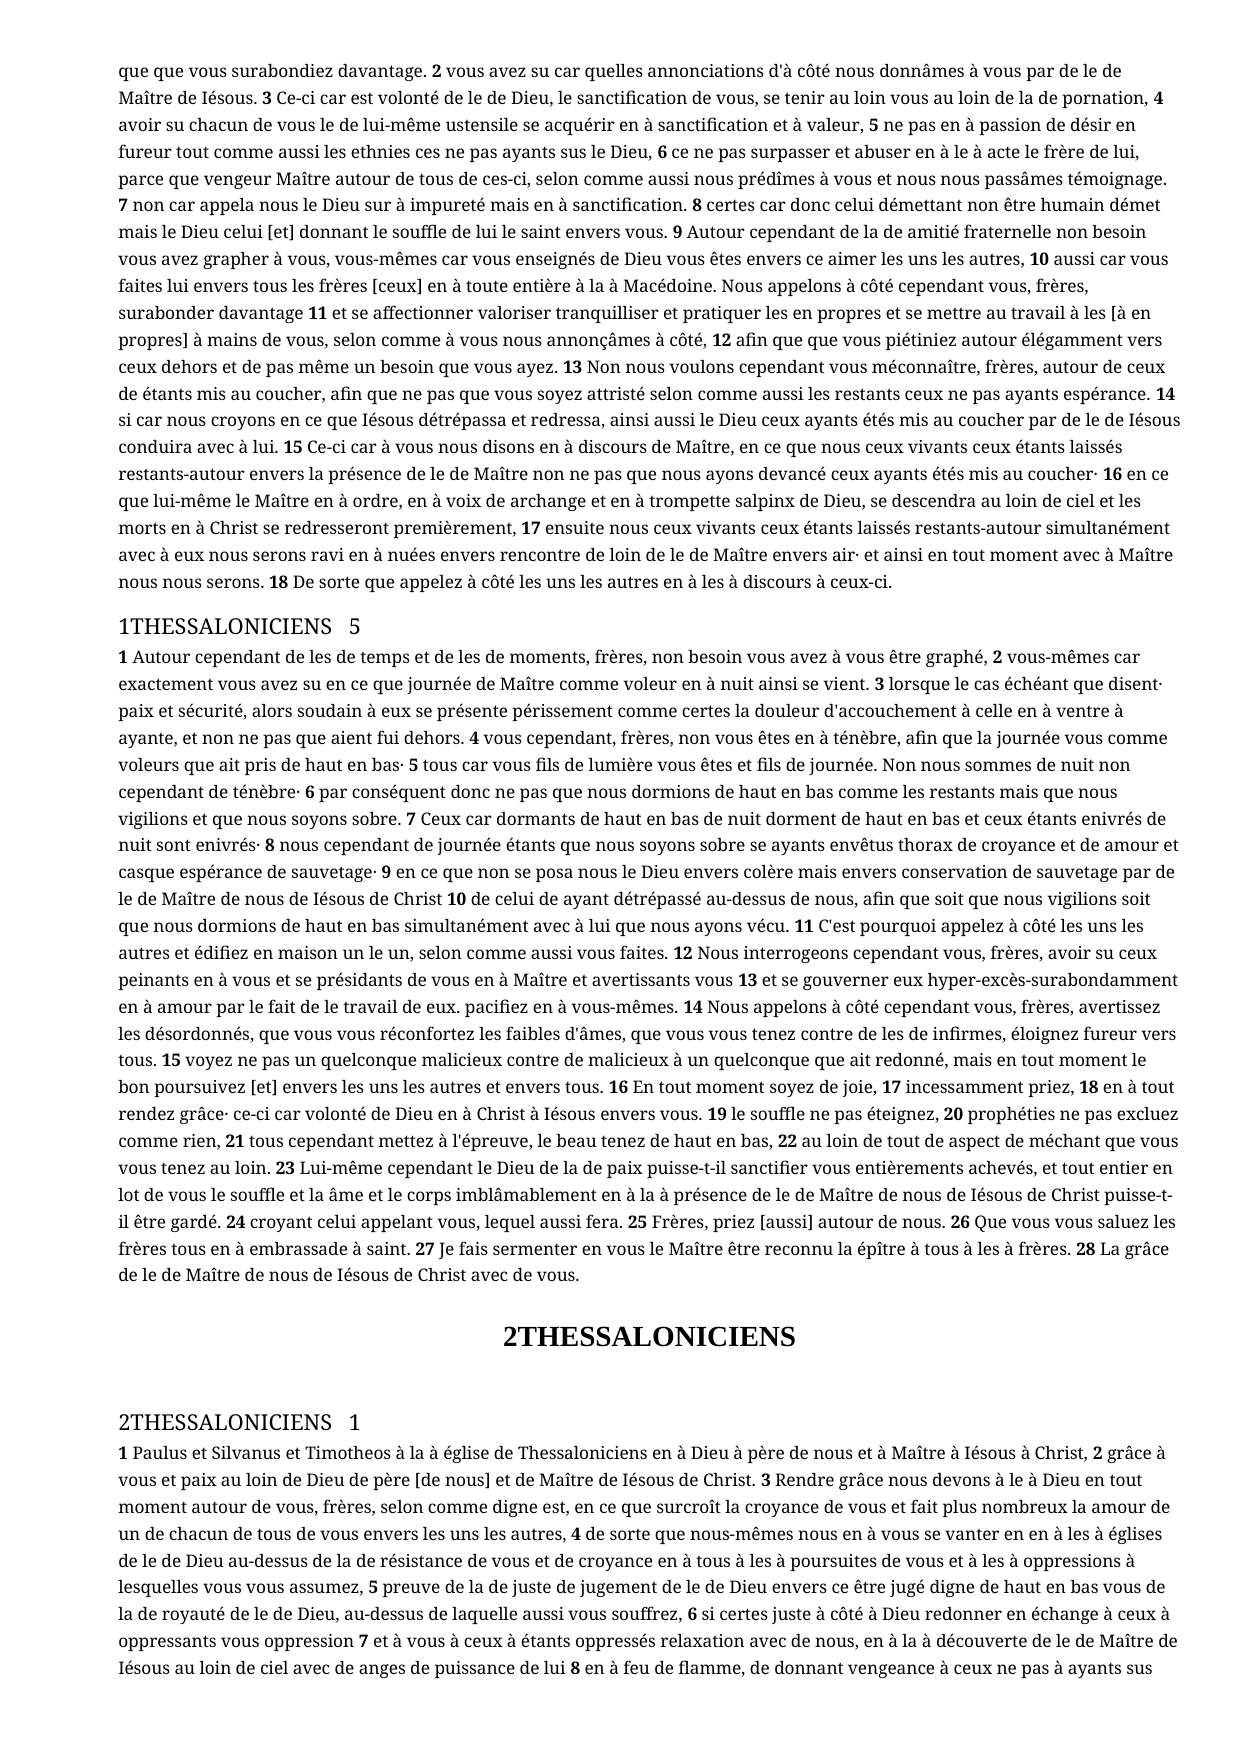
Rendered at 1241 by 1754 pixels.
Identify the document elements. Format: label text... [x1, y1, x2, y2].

text 2THESSALONICIENS 1 [118, 1407, 1181, 1437]
subtitle 2THESSALONICIENS [118, 1319, 1181, 1353]
text 1THESSALONICIENS 5 [118, 611, 1181, 641]
text que que vous surabondiez davantage. 2 vous avez su car quelles annonciations d'à côté nous donnâmes à vous par de le de Maître de Iésous. 3 Ce-ci car est volonté de le de Dieu, le sanctification de vous, se tenir au loin vous au loin de la de pornation, 4 avoir su chacun de vous le de lui-même ustensile se acquérir en à sanctification et à valeur, 5 ne pas en à passion de désir en fureur tout comme aussi les ethnies ces ne pas ayants sus le Dieu, 6 ce ne pas surpasser et abuser en à le à acte le frère de lui, parce que vengeur Maître autour de tous de ces-ci, selon comme aussi nous prédîmes à vous et nous nous passâmes témoignage. 7 non car appela nous le Dieu sur à impureté mais en à sanctification. 8 certes car donc celui démettant non être humain démet mais le Dieu celui [et] donnant le souffle de lui le saint envers vous. 9 Autour cependant de la de amitié fraternelle non besoin vous avez grapher à vous, vous-mêmes car vous enseignés de Dieu vous êtes envers ce aimer les uns les autres, 10 aussi car vous faites lui envers tous les frères [ceux] en à toute entière à la à Macédoine. Nous appelons à côté cependant vous, frères, surabonder davantage 11 et se affectionner valoriser tranquilliser et pratiquer les en propres et se mettre au travail à les [à en propres] à mains de vous, selon comme à vous nous annonçâmes à côté, 12 afin que que vous piétiniez autour élégamment vers ceux dehors et de pas même un besoin que vous ayez. 13 Non nous voulons cependant vous méconnaître, frères, autour de ceux de étants mis au coucher, afin que ne pas que vous soyez attristé selon comme aussi les restants ceux ne pas ayants espérance. 14 si car nous croyons en ce que Iésous détrépassa et redressa, ainsi aussi le Dieu ceux ayants étés mis au coucher par de le de Iésous conduira avec à lui. 15 Ce-ci car à vous nous disons en à discours de Maître, en ce que nous ceux vivants ceux étants laissés restants-autour envers la présence de le de Maître non ne pas que nous ayons devancé ceux ayants étés mis au coucher· 16 en ce que lui-même le Maître en à ordre, en à voix de archange et en à trompette salpinx de Dieu, se descendra au loin de ciel et les morts en à Christ se redresseront premièrement, 17 ensuite nous ceux vivants ceux étants laissés restants-autour simultanément avec à eux nous serons ravi en à nuées envers rencontre de loin de le de Maître envers air· et ainsi en tout moment avec à Maître nous nous serons. 18 De sorte que appelez à côté les uns les autres en à les à discours à ceux-ci. [118, 59, 1181, 593]
text 1 Autour cependant de les de temps et de les de moments, frères, non besoin vous avez à vous être graphé, 2 vous-mêmes car exactement vous avez su en ce que journée de Maître comme voleur en à nuit ainsi se vient. 3 lorsque le cas échéant que disent· paix et sécurité, alors soudain à eux se présente périssement comme certes la douleur d'accouchement à celle en à ventre à ayante, et non ne pas que aient fui dehors. 4 vous cependant, frères, non vous êtes en à ténèbre, afin que la journée vous comme voleurs que ait pris de haut en bas· 5 tous car vous fils de lumière vous êtes et fils de journée. Non nous sommes de nuit non cependant de ténèbre· 6 par conséquent donc ne pas que nous dormions de haut en bas comme les restants mais que nous vigilions et que nous soyons sobre. 7 Ceux car dormants de haut en bas de nuit dorment de haut en bas et ceux étants enivrés de nuit sont enivrés· 8 nous cependant de journée étants que nous soyons sobre se ayants envêtus thorax de croyance et de amour et casque espérance de sauvetage· 9 en ce que non se posa nous le Dieu envers colère mais envers conservation de sauvetage par de le de Maître de nous de Iésous de Christ 10 de celui de ayant détrépassé au-dessus de nous, afin que soit que nous vigilions soit que nous dormions de haut en bas simultanément avec à lui que nous ayons vécu. 11 C'est pourquoi appelez à côté les uns les autres et édifiez en maison un le un, selon comme aussi vous faites. 12 Nous interrogeons cependant vous, frères, avoir su ceux peinants en à vous et se présidants de vous en à Maître et avertissants vous 13 et se gouverner eux hyper-excès-surabondamment en à amour par le fait de le travail de eux. pacifiez en à vous-mêmes. 14 Nous appelons à côté cependant vous, frères, avertissez les désordonnés, que vous vous réconfortez les faibles d'âmes, que vous vous tenez contre de les de infirmes, éloignez fureur vers tous. 15 voyez ne pas un quelconque malicieux contre de malicieux à un quelconque que ait redonné, mais en tout moment le bon poursuivez [et] envers les uns les autres et envers tous. 16 En tout moment soyez de joie, 17 incessamment priez, 18 en à tout rendez grâce· ce-ci car volonté de Dieu en à Christ à Iésous envers vous. 19 le souffle ne pas éteignez, 20 prophéties ne pas excluez comme rien, 21 tous cependant mettez à l'épreuve, le beau tenez de haut en bas, 22 au loin de tout de aspect de méchant que vous vous tenez au loin. 23 Lui-même cependant le Dieu de la de paix puisse-t-il sanctifier vous entièrements achevés, et tout entier en lot de vous le souffle et la âme et le corps imblâmablement en à la à présence de le de Maître de nous de Iésous de Christ puisse-t-il être gardé. 24 croyant celui appelant vous, lequel aussi fera. 25 Frères, priez [aussi] autour de nous. 26 Que vous vous saluez les frères tous en à embrassade à saint. 27 Je fais sermenter en vous le Maître être reconnu la épître à tous à les à frères. 28 La grâce de le de Maître de nous de Iésous de Christ avec de vous. [118, 645, 1181, 1287]
text 1 Paulus et Silvanus et Timotheos à la à église de Thessaloniciens en à Dieu à père de nous et à Maître à Iésous à Christ, 2 grâce à vous et paix au loin de Dieu de père [de nous] et de Maître de Iésous de Christ. 3 Rendre grâce nous devons à le à Dieu en tout moment autour de vous, frères, selon comme digne est, en ce que surcroît la croyance de vous et fait plus nombreux la amour de un de chacun de tous de vous envers les uns les autres, 4 de sorte que nous-mêmes nous en à vous se vanter en en à les à églises de le de Dieu au-dessus de la de résistance de vous et de croyance en à tous à les à poursuites de vous et à les à oppressions à lesquelles vous vous assumez, 5 preuve de la de juste de jugement de le de Dieu envers ce être jugé digne de haut en bas vous de la de royauté de le de Dieu, au-dessus de laquelle aussi vous souffrez, 6 si certes juste à côté à Dieu redonner en échange à ceux à oppressants vous oppression 7 et à vous à ceux à étants oppressés relaxation avec de nous, en à la à découverte de le de Maître de Iésous au loin de ciel avec de anges de puissance de lui 8 en à feu de flamme, de donnant vengeance à ceux ne pas à ayants sus [118, 1441, 1181, 1679]
